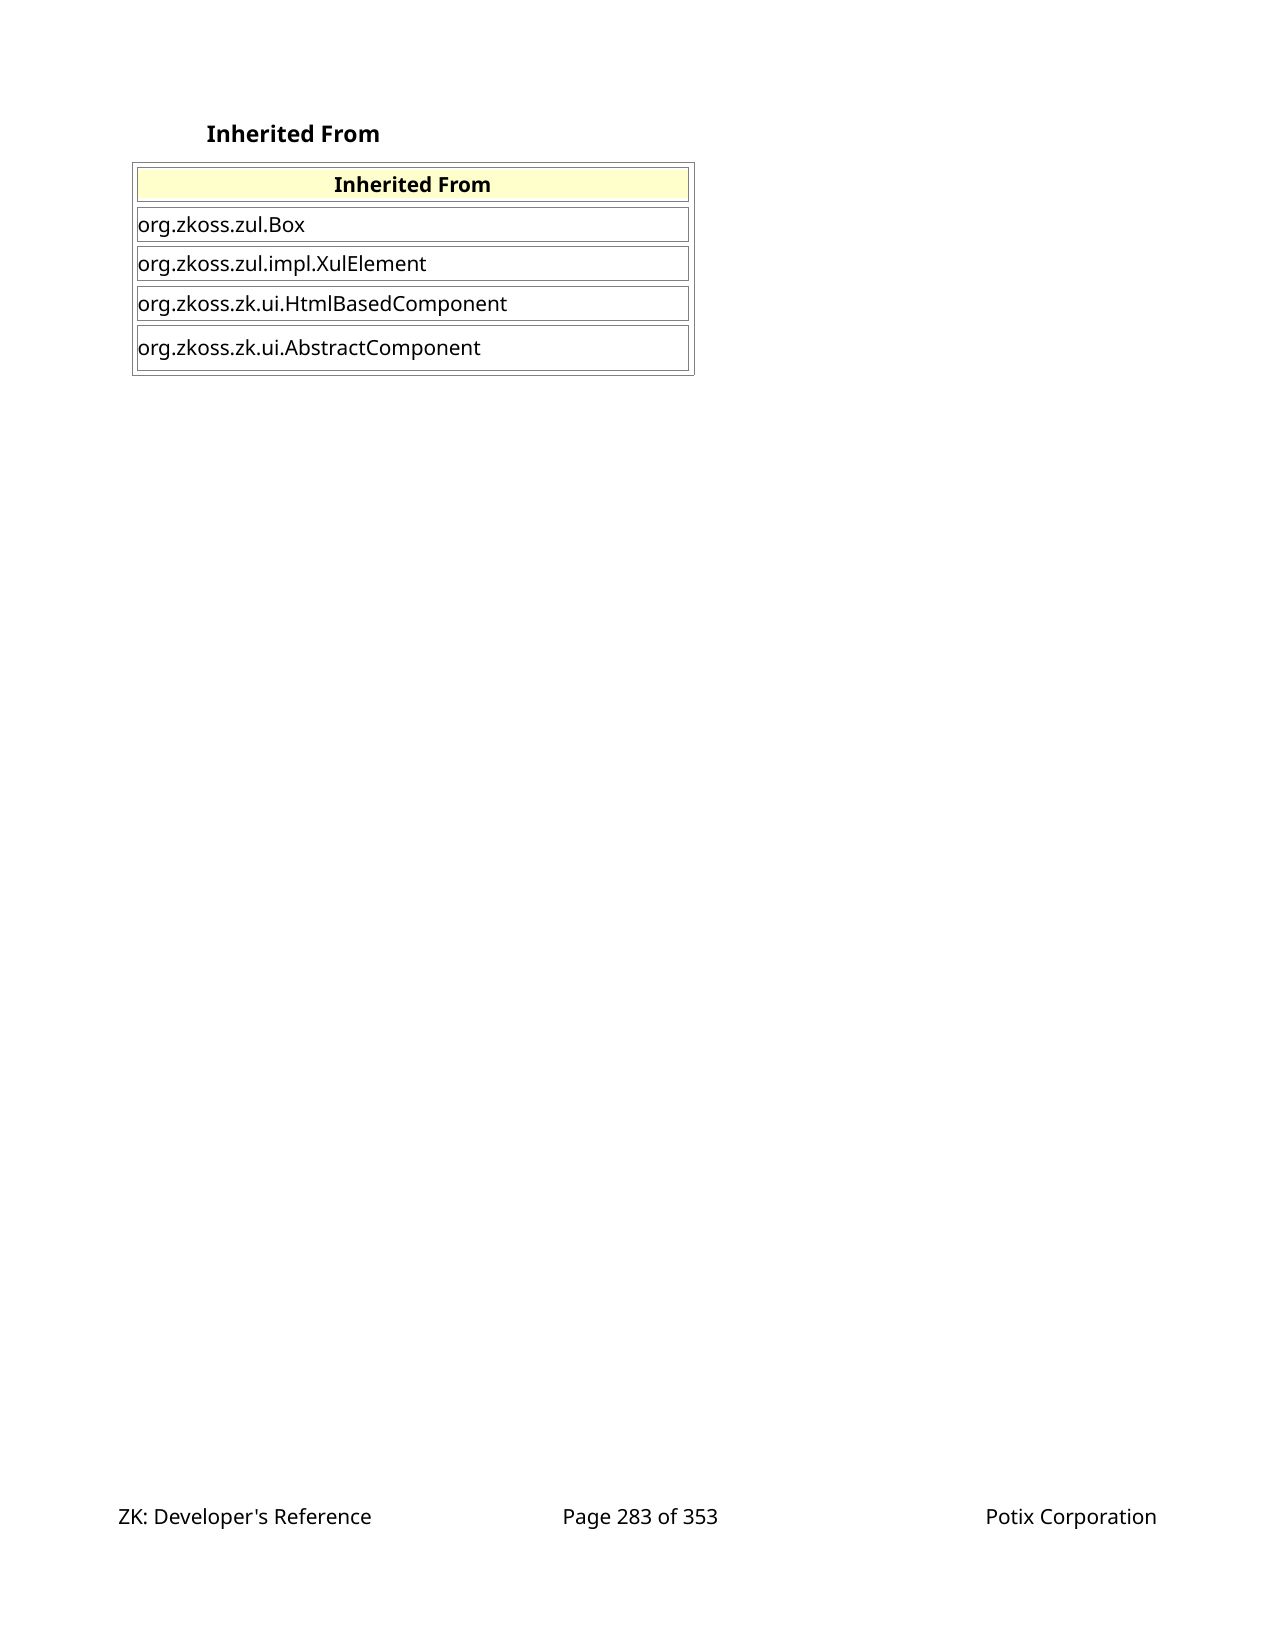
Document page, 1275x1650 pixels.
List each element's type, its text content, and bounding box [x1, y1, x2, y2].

table_cell org.zkoss.zul.impl.XulElement [134, 241, 691, 280]
table_cell org.zkoss.zk.ui.HtmlBasedComponent [134, 280, 691, 320]
table_cell org.zkoss.zul.Box [134, 201, 691, 241]
table_header Inherited From [134, 163, 691, 201]
subtitle Inherited From [207, 118, 1157, 149]
table_cell org.zkoss.zk.ui.AbstractComponent [134, 320, 691, 369]
